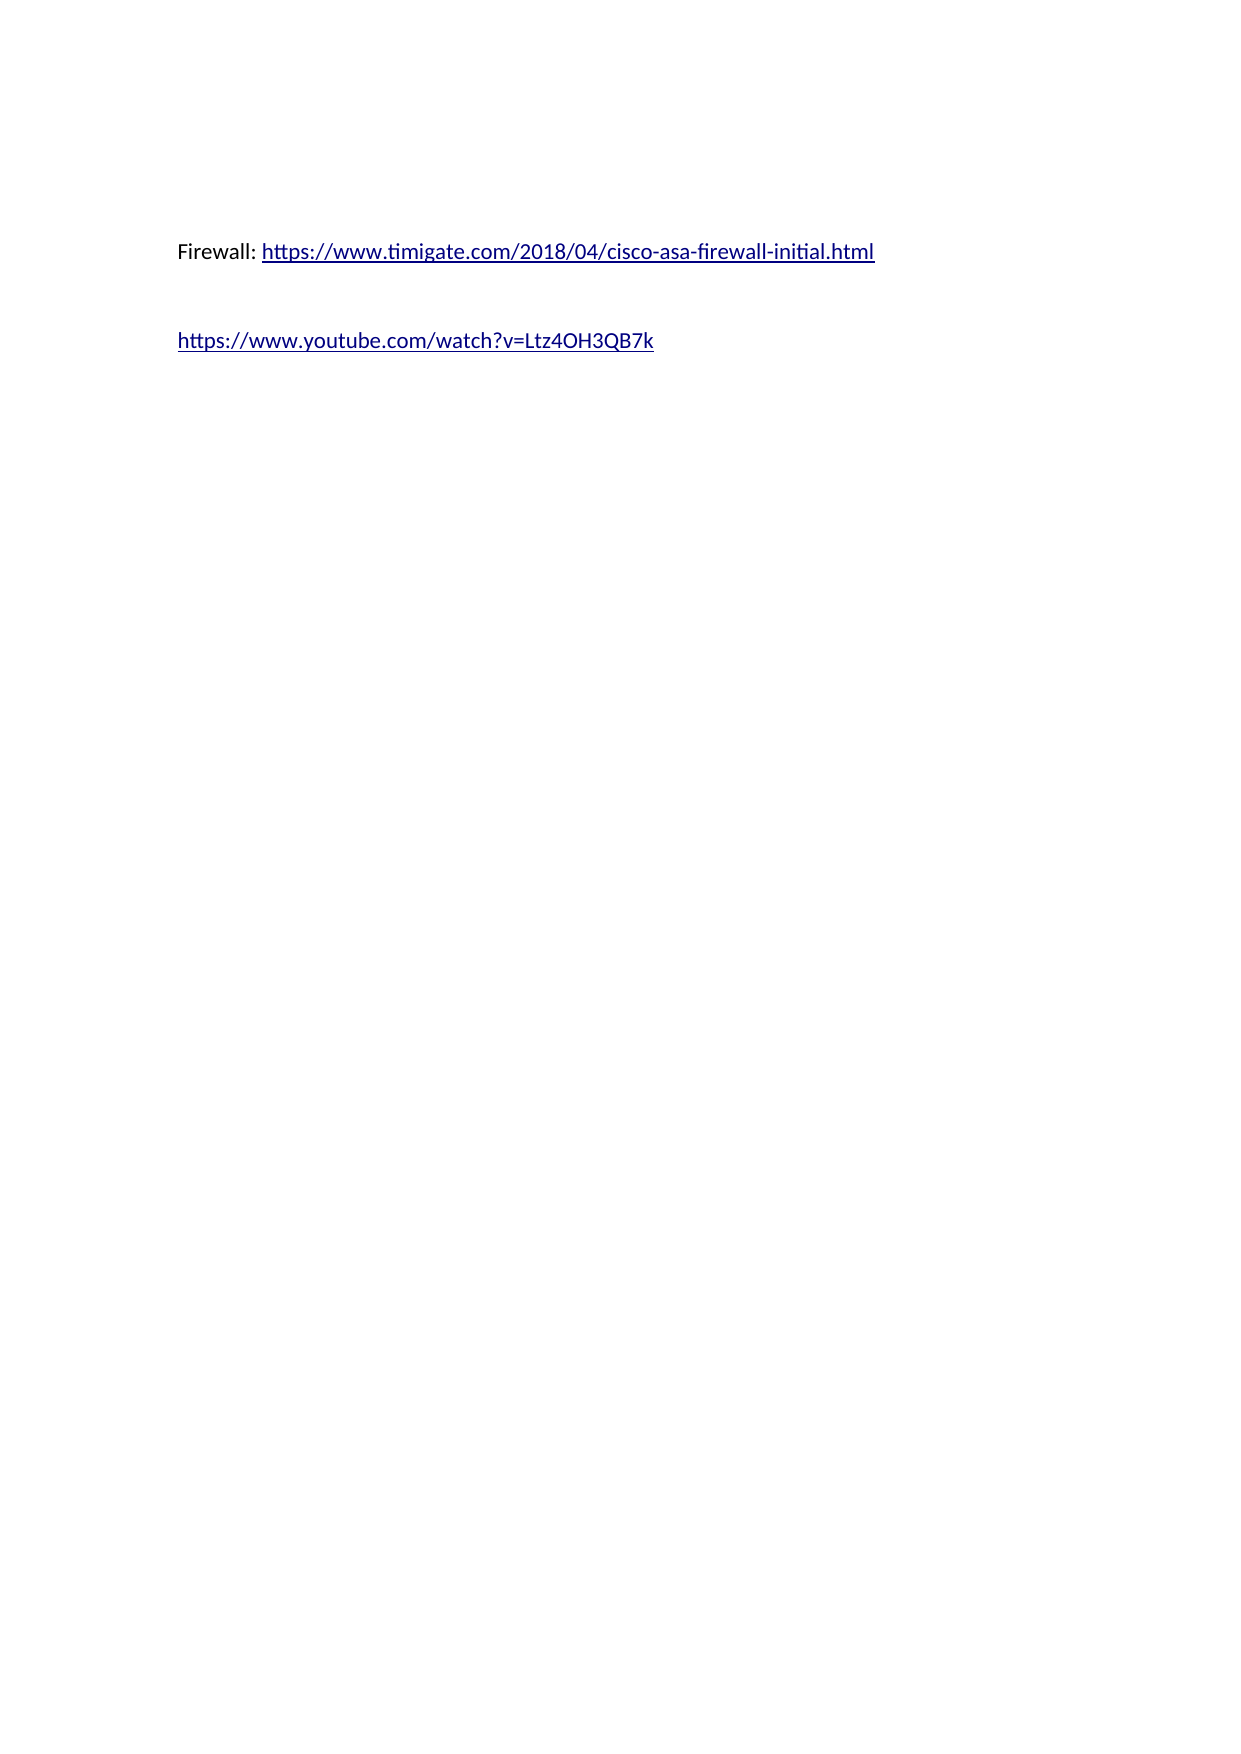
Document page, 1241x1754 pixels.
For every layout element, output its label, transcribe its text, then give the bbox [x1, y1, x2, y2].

text https://www.youtube.com/watch?v=Ltz4OH3QB7k [177, 326, 1063, 354]
text Firewall: https://www.timigate.com/2018/04/cisco-asa-firewall-initial.html [177, 237, 1063, 265]
